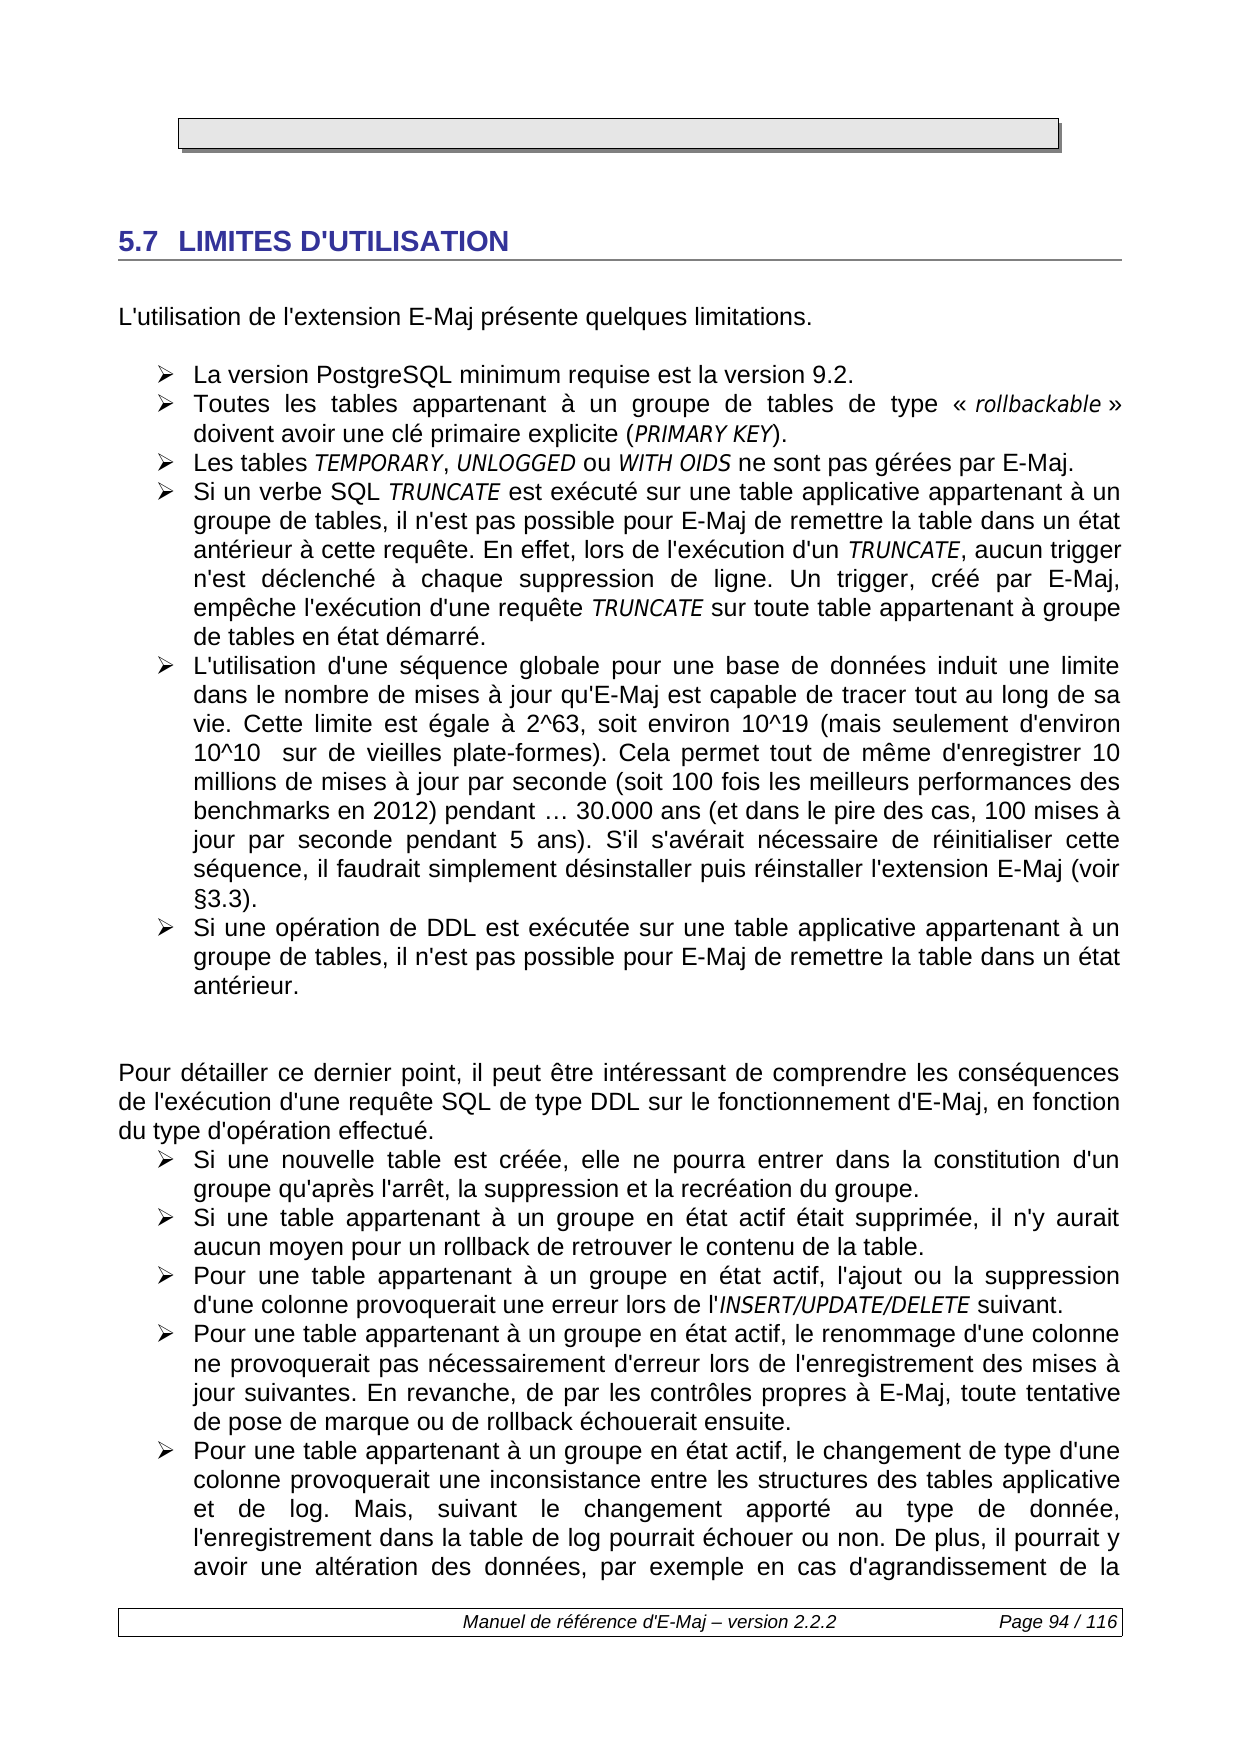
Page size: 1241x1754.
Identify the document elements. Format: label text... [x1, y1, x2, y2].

text Pour détailler ce dernier point, il peut être intéressant de comprendre les conséquences de l'exécution d'une requête SQL de type DDL sur le fonctionnement d'E-Maj, en fonction du type d'opération effectué. [118, 1058, 1122, 1145]
list Toutes les tables appartenant à un groupe de tables de type « rollbackable » doivent avoir une clé primaire explicite (PRIMARY KEY). [156, 389, 1122, 447]
subtitle Limites d'utilisation [118, 224, 1122, 259]
list L'utilisation d'une séquence globale pour une base de données induit une limite dans le nombre de mises à jour qu'E-Maj est capable de tracer tout au long de sa vie. Cette limite est égale à 2^63, soit environ 10^19 (mais seulement d'environ 10^10 sur de vieilles plate-formes). Cela permet tout de même d'enregistrer 10 millions de mises à jour par seconde (soit 100 fois les meilleurs performances des benchmarks en 2012) pendant … 30.000 ans (et dans le pire des cas, 100 mises à jour par seconde pendant 5 ans). S'il s'avérait nécessaire de réinitialiser cette séquence, il faudrait simplement désinstaller puis réinstaller l'extension E-Maj (voir §3.3). [156, 651, 1122, 912]
list Pour une table appartenant à un groupe en état actif, l'ajout ou la suppression d'une colonne provoquerait une erreur lors de l'INSERT/UPDATE/DELETE suivant. [156, 1261, 1122, 1319]
list La version PostgreSQL minimum requise est la version 9.2. [156, 360, 1122, 389]
list Les tables TEMPORARY, UNLOGGED ou WITH OIDS ne sont pas gérées par E-Maj. [156, 447, 1122, 477]
list Pour une table appartenant à un groupe en état actif, le renommage d'une colonne ne provoquerait pas nécessairement d'erreur lors de l'enregistrement des mises à jour suivantes. En revanche, de par les contrôles propres à E-Maj, toute tentative de pose de marque ou de rollback échouerait ensuite. [156, 1319, 1122, 1436]
text L'utilisation de l'extension E-Maj présente quelques limitations. [118, 302, 1122, 331]
list Si un verbe SQL TRUNCATE est exécuté sur une table applicative appartenant à un groupe de tables, il n'est pas possible pour E-Maj de remettre la table dans un état antérieur à cette requête. En effet, lors de l'exécution d'un TRUNCATE, aucun trigger n'est déclenché à chaque suppression de ligne. Un trigger, créé par E-Maj, empêche l'exécution d'une requête TRUNCATE sur toute table appartenant à groupe de tables en état démarré. [156, 477, 1122, 651]
list Si une opération de DDL est exécutée sur une table applicative appartenant à un groupe de tables, il n'est pas possible pour E-Maj de remettre la table dans un état antérieur. [156, 912, 1122, 1000]
list Si une nouvelle table est créée, elle ne pourra entrer dans la constitution d'un groupe qu'après l'arrêt, la suppression et la recréation du groupe. [156, 1145, 1122, 1203]
list Si une table appartenant à un groupe en état actif était supprimée, il n'y aurait aucun moyen pour un rollback de retrouver le contenu de la table. [156, 1203, 1122, 1261]
list Pour une table appartenant à un groupe en état actif, le changement de type d'une colonne provoquerait une inconsistance entre les structures des tables applicative et de log. Mais, suivant le changement apporté au type de donnée, l'enregistrement dans la table de log pourrait échouer ou non. De plus, il pourrait y avoir une altération des données, par exemple en cas d'agrandissement de la [156, 1436, 1122, 1581]
